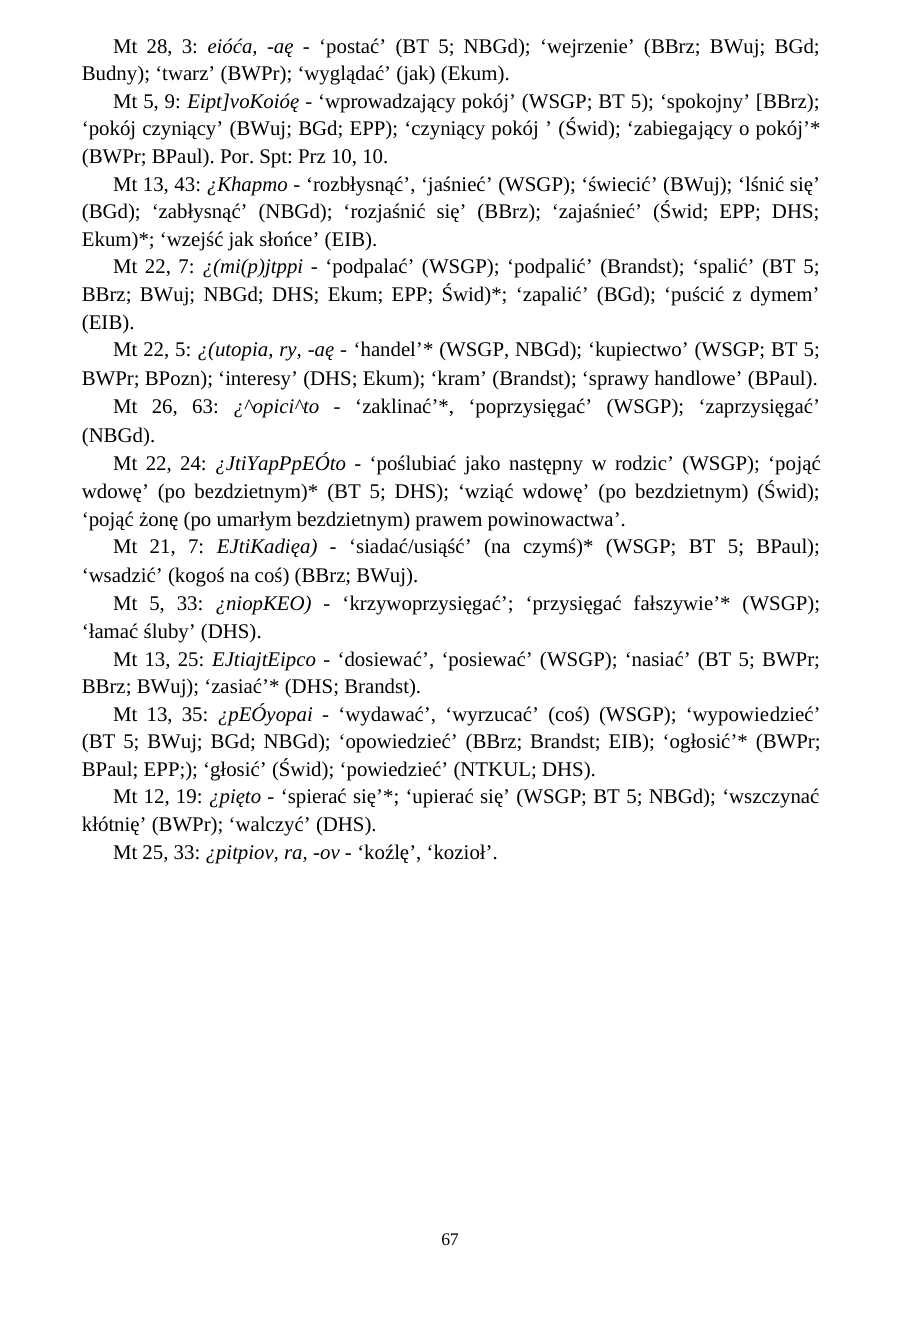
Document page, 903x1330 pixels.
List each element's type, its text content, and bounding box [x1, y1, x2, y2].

text Mt 5, 33: ¿niopKEO) - ‘krzywoprzysięgać’; ‘przysięgać fałszywie’* (WSGP); ‘łamać śluby’ (DHS). [82, 591, 821, 643]
text Mt 22, 7: ¿(mi(p)jtppi - ‘podpalać’ (WSGP); ‘podpalić’ (Brandst); ‘spalić’ (BT 5; BBrz; BWuj; NBGd; DHS; Ekum; EPP; Świd)*; ‘zapalić’ (BGd); ‘puścić z dymem’ (EIB). [82, 254, 821, 334]
text Mt 13, 43: ¿Khapmo - ‘rozbłysnąć’, ‘jaśnieć’ (WSGP); ‘świecić’ (BWuj); ‘lśnić się’ (BGd); ‘zabłysnąć’ (NBGd); ‘rozjaśnić się’ (BBrz); ‘zajaśnieć’ (Świd; EPP; DHS; Ekum)*; ‘wzejść jak słońce’ (EIB). [82, 172, 821, 251]
text Mt 21, 7: EJtiKadięa) - ‘siadać/usiąść’ (na czymś)* (WSGP; BT 5; BPaul); ‘wsadzić’ (kogoś na coś) (BBrz; BWuj). [82, 534, 821, 587]
text Mt 28, 3: eióća, -aę - ‘postać’ (BT 5; NBGd); ‘wejrzenie’ (BBrz; BWuj; BGd; Budny); ‘twarz’ (BWPr); ‘wyglądać’ (jak) (Ekum). [82, 33, 821, 85]
text Mt 22, 24: ¿JtiYapPpEÓto - ‘poślubiać jako następny w rodzic’ (WSGP); ‘po­jąć wdowę’ (po bezdzietnym)* (BT 5; DHS); ‘wziąć wdowę’ (po bezdzietnym) (Świd); ‘pojąć żonę (po umarłym bezdzietnym) prawem powinowactwa’. [82, 451, 821, 531]
text Mt 13, 35: ¿pEÓyopai - ‘wydawać’, ‘wyrzucać’ (coś) (WSGP); ‘wypowie­dzieć’ (BT 5; BWuj; BGd; NBGd); ‘opowiedzieć’ (BBrz; Brandst; EIB); ‘ogło­sić’* (BWPr; BPaul; EPP;); ‘głosić’ (Świd); ‘powiedzieć’ (NTKUL; DHS). [82, 702, 821, 781]
text Mt 5, 9: Eipt]voKoióę - ‘wprowadzający pokój’ (WSGP; BT 5); ‘spokojny’ [BBrz); ‘pokój czyniący’ (BWuj; BGd; EPP); ‘czyniący pokój ’ (Świd); ‘zabiega­jący o pokój’* (BWPr; BPaul). Por. Spt: Prz 10, 10. [82, 89, 821, 168]
text Mt 13, 25: EJtiajtEipco - ‘dosiewać’, ‘posiewać’ (WSGP); ‘nasiać’ (BT 5; BWPr; BBrz; BWuj); ‘zasiać’* (DHS; Brandst). [82, 646, 821, 698]
text 67 [441, 1228, 464, 1249]
text Mt 26, 63: ¿^opici^to - ‘zaklinać’*, ‘poprzysięgać’ (WSGP); ‘zaprzysięgać’ (NBGd). [82, 394, 821, 447]
text Mt 25, 33: ¿pitpiov, ra, -ov - ‘koźlę’, ‘kozioł’. [82, 840, 821, 864]
text Mt 22, 5: ¿(utopia, ry, -aę - ‘handel’* (WSGP, NBGd); ‘kupiectwo’ (WSGP; BT 5; BWPr; BPozn); ‘interesy’ (DHS; Ekum); ‘kram’ (Brandst); ‘sprawy han­dlowe’ (BPaul). [82, 337, 821, 390]
text Mt 12, 19: ¿pięto - ‘spierać się’*; ‘upierać się’ (WSGP; BT 5; NBGd); ‘wszczynać kłótnię’ (BWPr); ‘walczyć’ (DHS). [82, 784, 821, 836]
